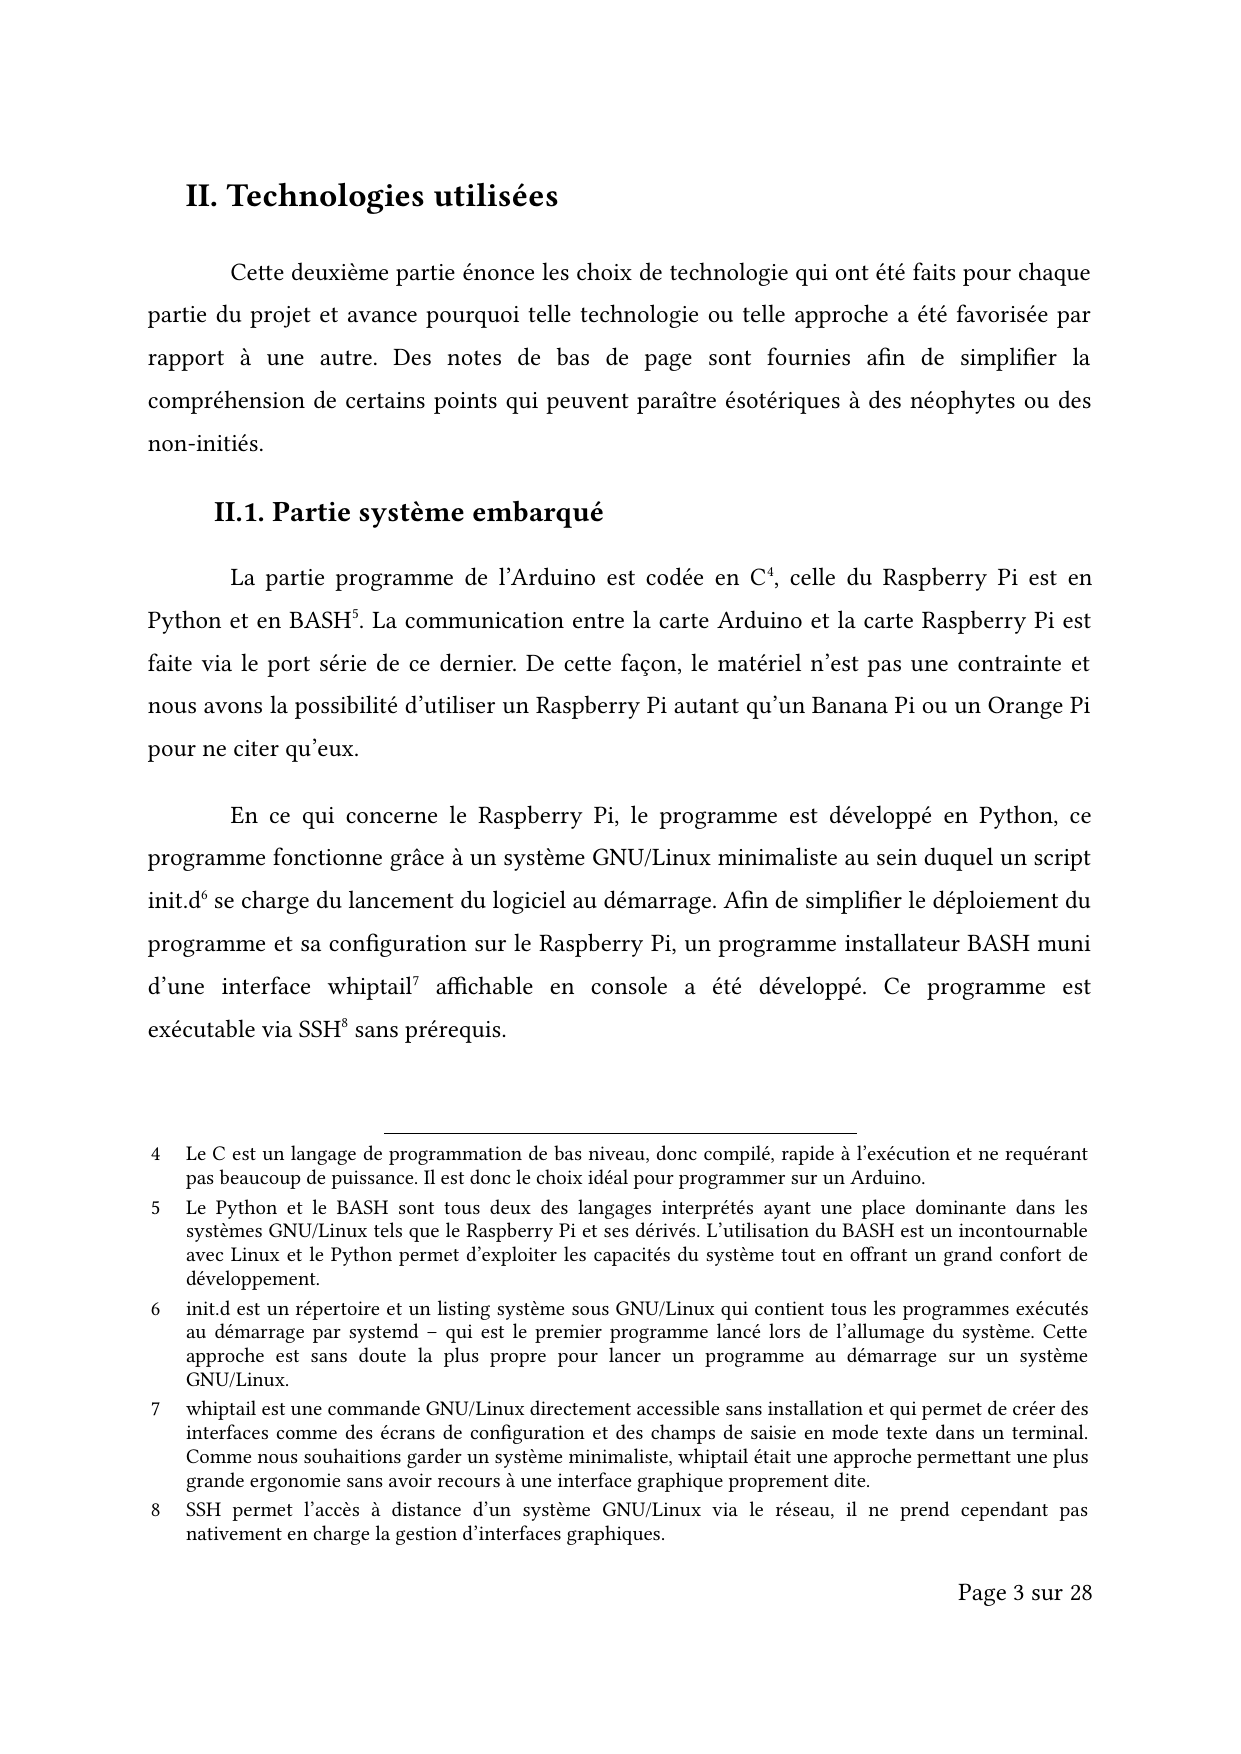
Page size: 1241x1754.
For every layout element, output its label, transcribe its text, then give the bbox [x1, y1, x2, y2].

subtitle Partie système embarqué [148, 495, 1093, 529]
text En ce qui concerne le Raspberry Pi, le programme est développé en Python, ce programme fonctionne grâce à un système GNU/Linux minimaliste au sein duquel un script init.d se charge du lancement du logiciel au démarrage. Afin de simplifier le déploiement du programme et sa configuration sur le Raspberry Pi, un programme installateur BASH muni d’une interface whiptail affichable en console a été développé. Ce programme est exécutable via SSH sans prérequis. [148, 801, 1093, 1043]
subtitle Technologies utilisées [177, 177, 1093, 215]
text Cette deuxième partie énonce les choix de technologie qui ont été faits pour chaque partie du projet et avance pourquoi telle technologie ou telle approche a été favorisée par rapport à une autre. Des notes de bas de page sont fournies afin de simplifier la compréhension de certains points qui peuvent paraître ésotériques à des néophytes ou des non-initiés. [148, 258, 1093, 457]
text Le Python et le BASH sont tous deux des langages interprétés ayant une place dominante dans les systèmes GNU/Linux tels que le Raspberry Pi et ses dérivés. L’utilisation du BASH est un incontournable avec Linux et le Python permet d’exploiter les capacités du système tout en offrant un grand confort de développement. [148, 1192, 1093, 1293]
text La partie programme de l’Arduino est codée en C, celle du Raspberry Pi est en Python et en BASH. La communication entre la carte Arduino et la carte Raspberry Pi est faite via le port série de ce dernier. De cette façon, le matériel n’est pas une contrainte et nous avons la possibilité d’utiliser un Raspberry Pi autant qu’un Banana Pi ou un Orange Pi pour ne citer qu’eux. [148, 563, 1093, 763]
text whiptail est une commande GNU/Linux directement accessible sans installation et qui permet de créer des interfaces comme des écrans de configuration et des champs de saisie en mode texte dans un terminal. Comme nous souhaitions garder un système minimaliste, whiptail était une approche permettant une plus grande ergonomie sans avoir recours à une interface graphique proprement dite. [148, 1394, 1093, 1495]
text SSH permet l’accès à distance d’un système GNU/Linux via le réseau, il ne prend cependant pas nativement en charge la gestion d’interfaces graphiques. [148, 1495, 1093, 1548]
text init.d est un répertoire et un listing système sous GNU/Linux qui contient tous les programmes exécutés au démarrage par systemd – qui est le premier programme lancé lors de l’allumage du système. Cette approche est sans doute la plus propre pour lancer un programme au démarrage sur un système GNU/Linux. [148, 1293, 1093, 1394]
text Le C est un langage de programmation de bas niveau, donc compilé, rapide à l’exécution et ne requérant pas beaucoup de puissance. Il est donc le choix idéal pour programmer sur un Arduino. [148, 1139, 1093, 1192]
